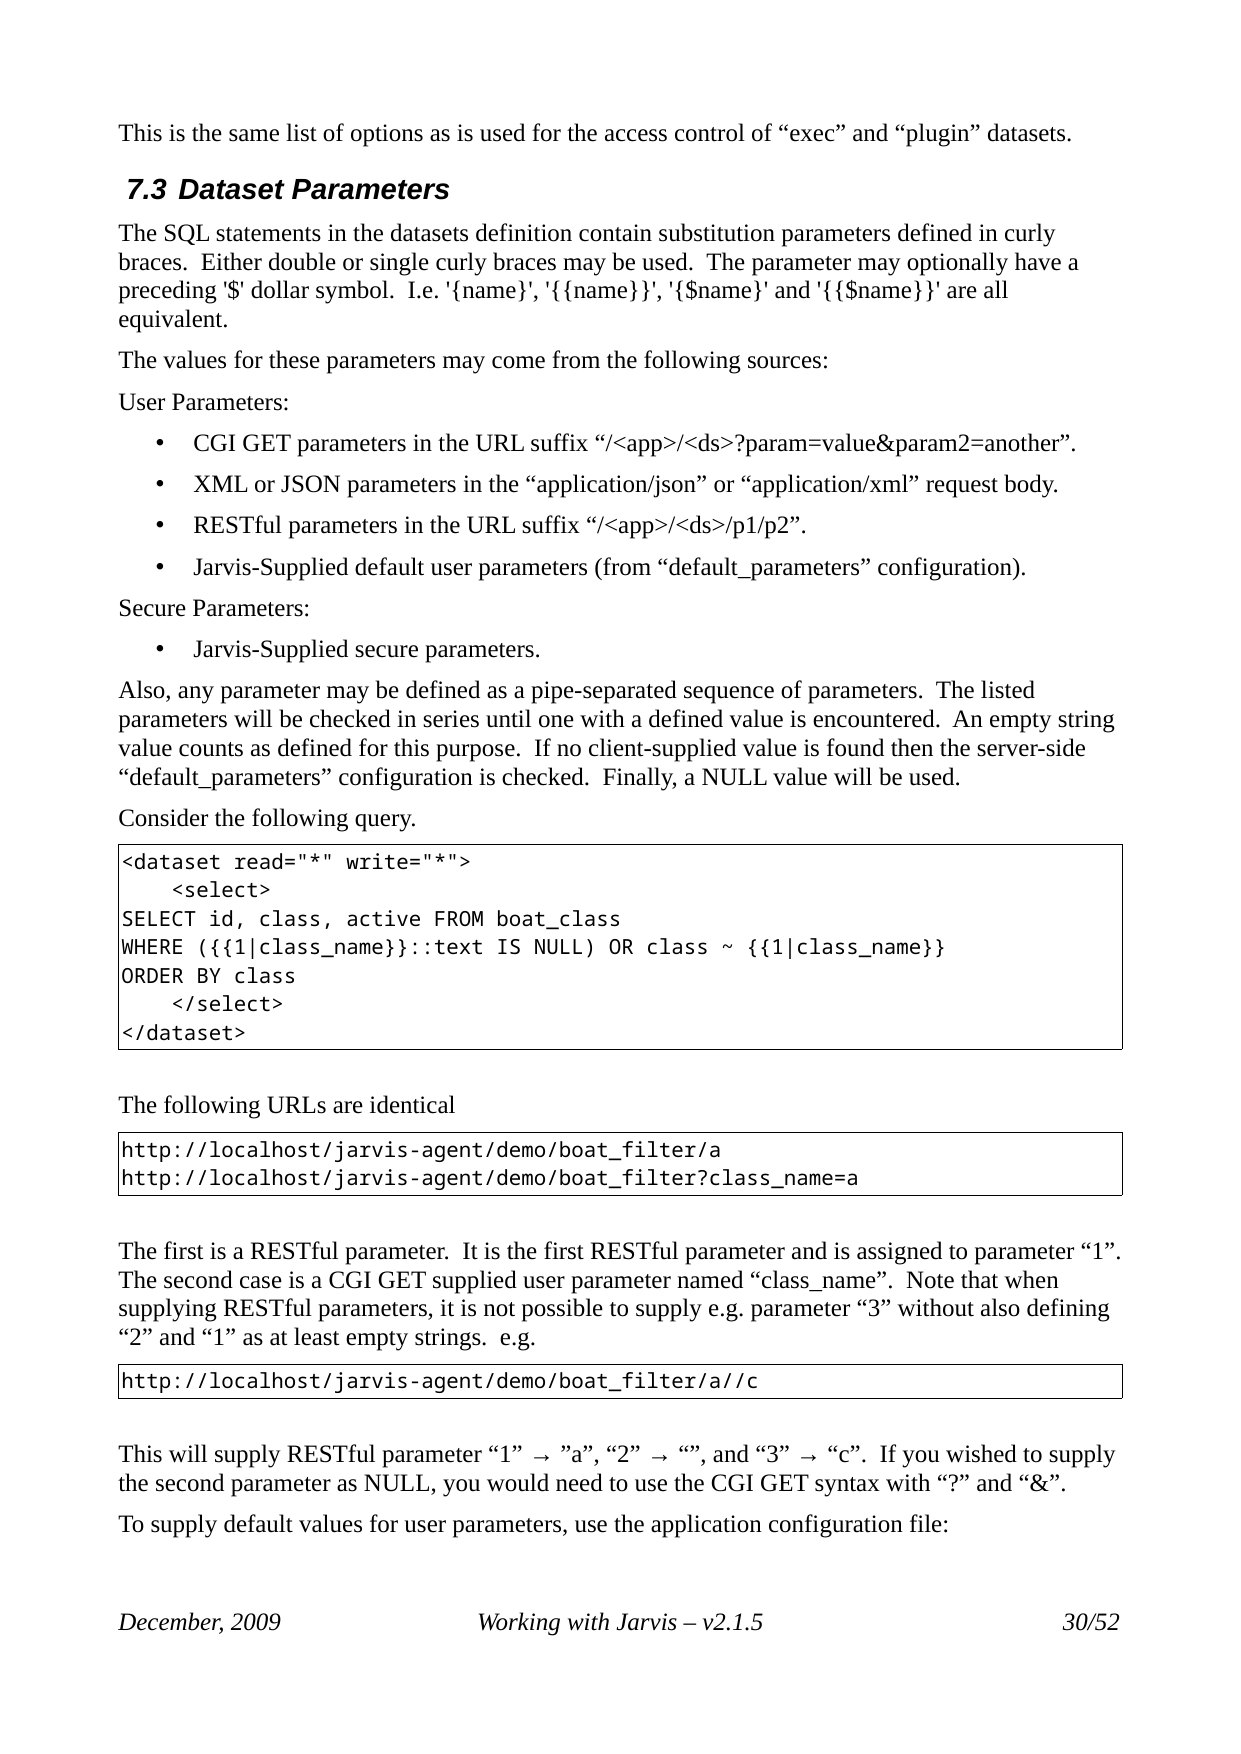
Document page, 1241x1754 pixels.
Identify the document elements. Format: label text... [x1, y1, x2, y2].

list XML or JSON parameters in the “application/json” or “application/xml” request body. [156, 469, 1122, 498]
text This will supply RESTful parameter “1” → ”a”, “2” → “”, and “3” → “c”. If you wished to supply the second parameter as NULL, you would need to use the CGI GET syntax with “?” and “&”. [118, 1439, 1122, 1497]
text <dataset read="*" write="*"> [119, 845, 1122, 873]
list Jarvis-Supplied secure parameters. [156, 634, 1122, 663]
text ORDER BY class [119, 958, 1122, 986]
text The first is a RESTful parameter. It is the first RESTful parameter and is assigned to parameter “1”. The second case is a CGI GET supplied user parameter named “class_name”. Note that when supplying RESTful parameters, it is not possible to supply e.g. parameter “3” without also defining “2” and “1” as at least empty strings. e.g. [118, 1236, 1122, 1351]
text This is the same list of options as is used for the access control of “exec” and “plugin” datasets. [118, 118, 1122, 147]
text </dataset> [119, 1015, 1122, 1049]
list CGI GET parameters in the URL suffix “/<app>/<ds>?param=value&param2=another”. [156, 428, 1122, 457]
text The SQL statements in the datasets definition contain substitution parameters defined in curly braces. Either double or single curly braces may be used. The parameter may optionally have a preceding '$' dollar symbol. I.e. '{name}', '{{name}}', '{$name}' and '{{$name}}' are all equivalent. [118, 218, 1122, 333]
text Secure Parameters: [118, 593, 1122, 622]
list Jarvis-Supplied default user parameters (from “default_parameters” configuration). [156, 552, 1122, 580]
list RESTful parameters in the URL suffix “/<app>/<ds>/p1/p2”. [156, 510, 1122, 539]
text The following URLs are identical [118, 1091, 1122, 1119]
text http://localhost/jarvis-agent/demo/boat_filter?class_name=a [119, 1160, 1122, 1195]
text To supply default values for user parameters, use the application configuration file: [118, 1509, 1122, 1538]
text <select> [119, 873, 1122, 901]
text The values for these parameters may come from the following sources: [118, 345, 1122, 374]
text Also, any parameter may be defined as a pipe-separated sequence of parameters. The listed parameters will be checked in series until one with a defined value is encountered. An empty string value counts as defined for this purpose. If no client-supplied value is found then the server-side “default_parameters” configuration is checked. Finally, a NULL value will be used. [118, 675, 1122, 790]
text http://localhost/jarvis-agent/demo/boat_filter/a//c [119, 1365, 1122, 1398]
text </select> [119, 986, 1122, 1015]
text Consider the following query. [118, 803, 1122, 832]
text User Parameters: [118, 387, 1122, 415]
text http://localhost/jarvis-agent/demo/boat_filter/a [119, 1133, 1122, 1160]
text WHERE ({{1|class_name}}::text IS NULL) OR class ~ {{1|class_name}} [119, 929, 1122, 958]
text SELECT id, class, active FROM boat_class [119, 901, 1122, 929]
subtitle Dataset Parameters [118, 172, 1122, 205]
